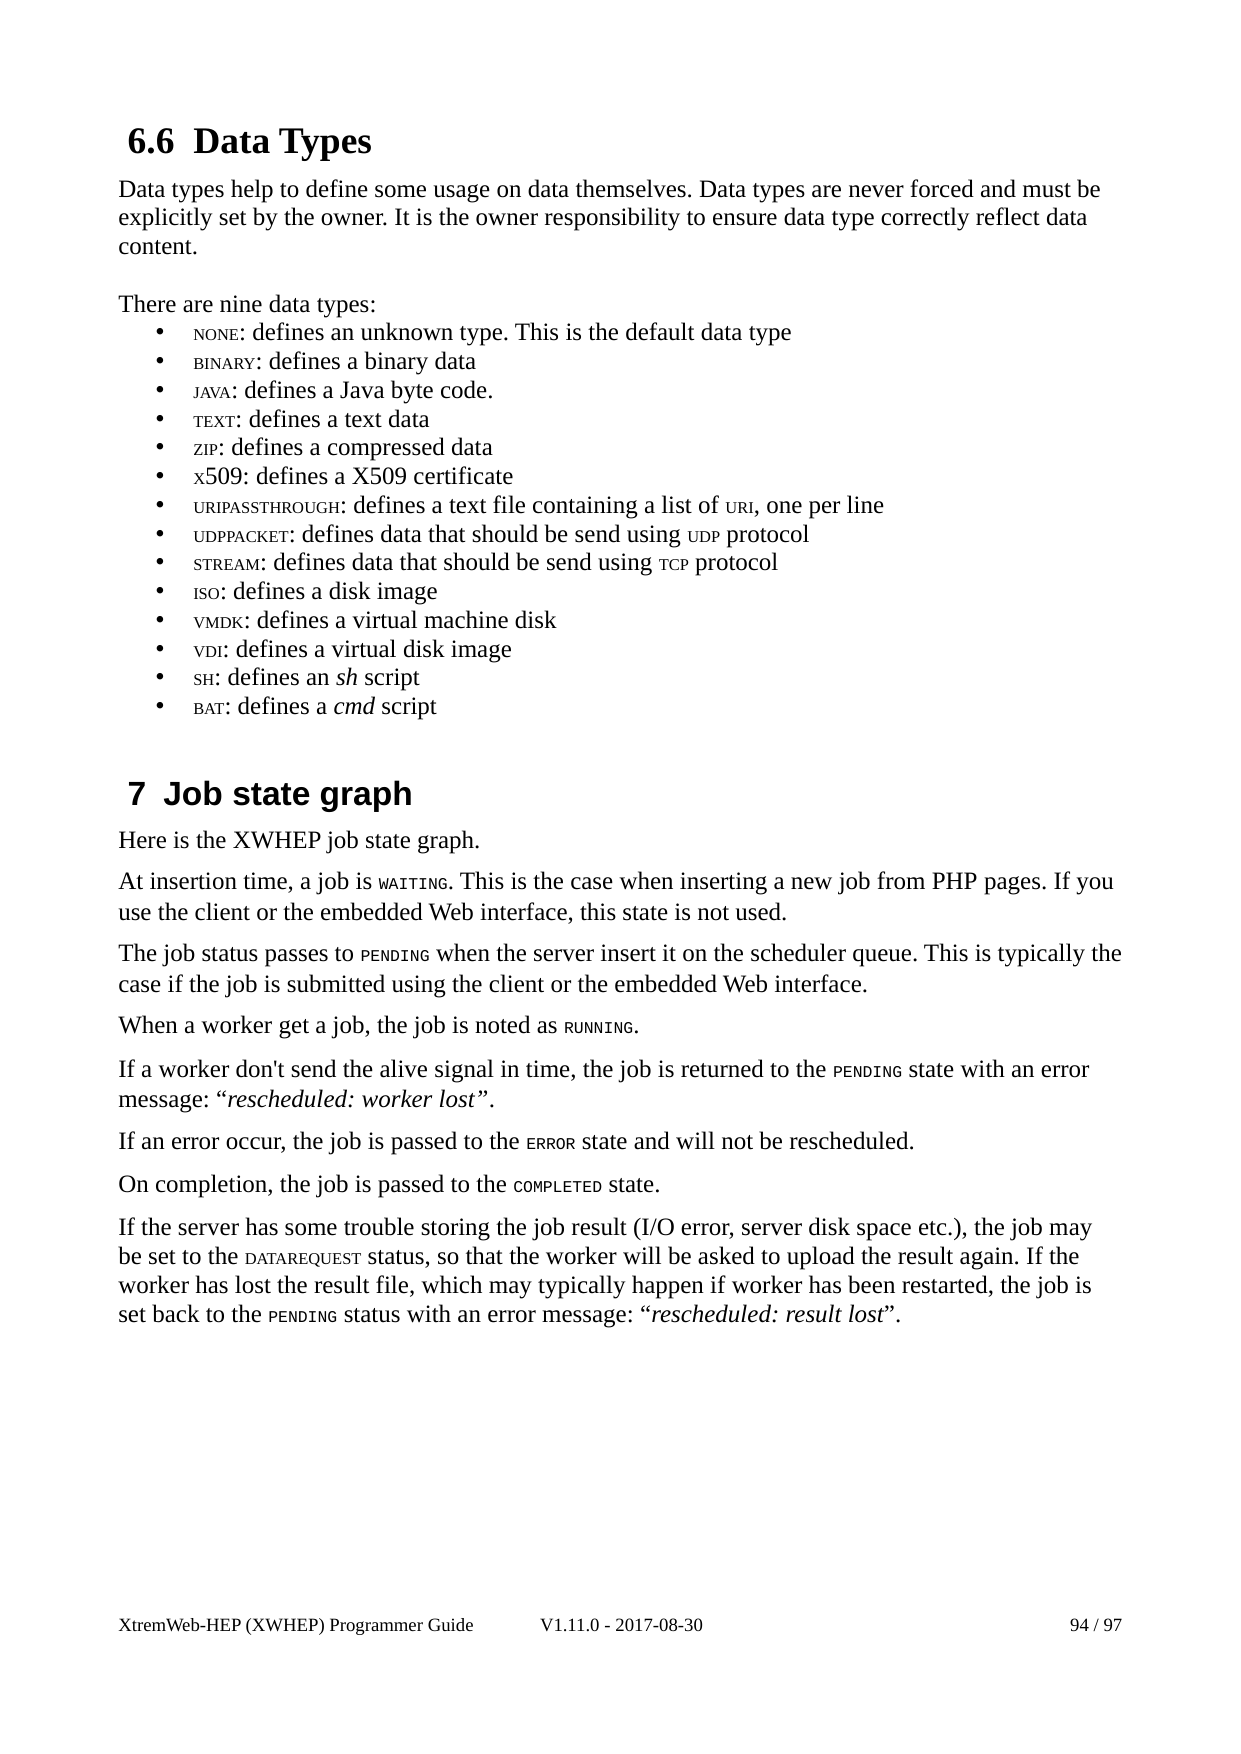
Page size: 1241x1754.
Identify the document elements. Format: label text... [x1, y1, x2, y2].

list vdi: defines a virtual disk image [156, 634, 1122, 662]
text If a worker don't send the alive signal in time, the job is returned to the pending state with an error message: “rescheduled: worker lost”. [118, 1054, 1122, 1113]
list bat: defines a cmd script [156, 691, 1122, 720]
list udppacket: defines data that should be send using udp protocol [156, 519, 1122, 547]
list text: defines a text data [156, 404, 1122, 432]
text Data types help to define some usage on data themselves. Data types are never forced and must be explicitly set by the owner. It is the owner responsibility to ensure data type correctly reflect data content. [118, 174, 1122, 260]
list vmdk: defines a virtual machine disk [156, 605, 1122, 634]
text The job status passes to pending when the server insert it on the scheduler queue. This is typically the case if the job is submitted using the client or the embedded Web interface. [118, 938, 1122, 998]
list stream: defines data that should be send using tcp protocol [156, 547, 1122, 576]
text If an error occur, the job is passed to the error state and will not be rescheduled. [118, 1126, 1122, 1157]
text On completion, the job is passed to the completed state. [118, 1169, 1122, 1200]
list binary: defines a binary data [156, 346, 1122, 375]
text There are nine data types: [118, 289, 1122, 317]
list uripassthrough: defines a text file containing a list of uri, one per line [156, 490, 1122, 519]
text When a worker get a job, the job is noted as running. [118, 1010, 1122, 1041]
text At insertion time, a job is waiting. This is the case when inserting a new job from PHP pages. If you use the client or the embedded Web interface, this state is not used. [118, 866, 1122, 926]
list sh: defines an sh script [156, 662, 1122, 691]
list zip: defines a compressed data [156, 432, 1122, 461]
list iso: defines a disk image [156, 576, 1122, 605]
list java: defines a Java byte code. [156, 375, 1122, 404]
list none: defines an unknown type. This is the default data type [156, 317, 1122, 346]
subtitle Job state graph [118, 774, 1122, 812]
list x509: defines a X509 certificate [156, 461, 1122, 490]
text Here is the XWHEP job state graph. [118, 825, 1122, 854]
subtitle Data Types [118, 118, 1122, 161]
text If the server has some trouble storing the job result (I/O error, server disk space etc.), the job may be set to the datarequest status, so that the worker will be asked to upload the result again. If the worker has lost the result file, which may typically happen if worker has been restarted, the job is set back to the pending status with an error message: “rescheduled: result lost”. [118, 1212, 1122, 1329]
